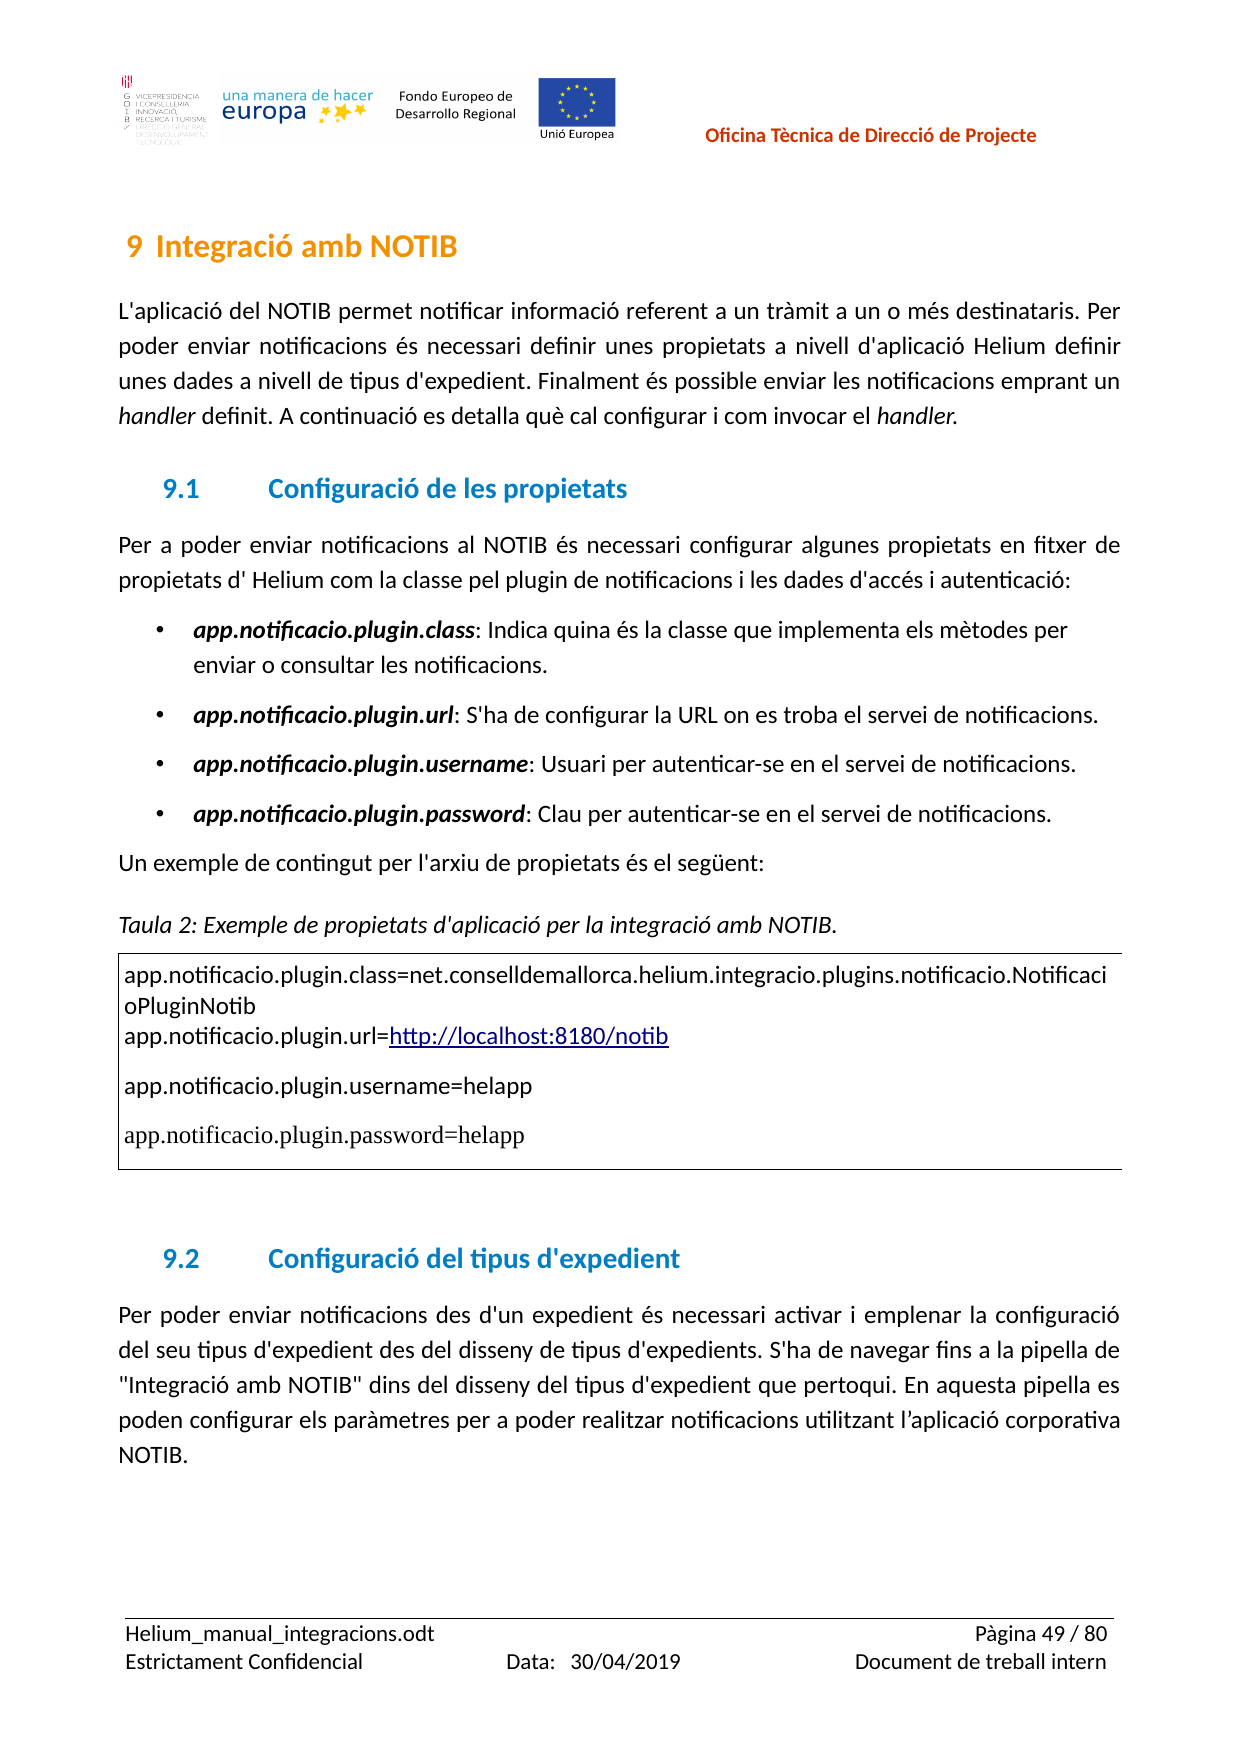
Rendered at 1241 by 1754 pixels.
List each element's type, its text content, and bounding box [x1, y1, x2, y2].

table_header app.notificacio.plugin.class=net.conselldemallorca.helium.integracio.plugins.notificacio.NotificacioPluginNotib app.notificacio.plugin.url=http://localhost:8180/notib app.notificacio.plugin.username=helapp app.notificacio.plugin.password=helapp [119, 954, 1122, 1169]
subtitle Configuració de les propietats [156, 470, 1122, 506]
text Taula 2: Exemple de propietats d'aplicació per la integració amb NOTIB. [118, 910, 1122, 940]
list app.notificacio.plugin.url: S'ha de configurar la URL on es troba el servei de notificacions. [156, 699, 1122, 729]
list app.notificacio.plugin.username: Usuari per autenticar-se en el servei de notificacions. [156, 748, 1122, 779]
text Per a poder enviar notificacions al NOTIB és necessari configurar algunes propietats en fitxer de propietats d' Helium com la classe pel plugin de notificacions i les dades d'accés i autenticació: [118, 530, 1122, 595]
text Per poder enviar notificacions des d'un expedient és necessari activar i emplenar la configuració del seu tipus d'expedient des del disseny de tipus d'expedients. S'ha de navegar fins a la pipella de "Integració amb NOTIB" dins del disseny del tipus d'expedient que pertoqui. En aquesta pipella es poden configurar els paràmetres per a poder realitzar notificacions utilitzant l’aplicació corporativa NOTIB. [118, 1299, 1122, 1470]
subtitle Integració amb NOTIB [118, 225, 1122, 266]
list app.notificacio.plugin.password: Clau per autenticar-se en el servei de notificacions. [156, 798, 1122, 828]
subtitle Configuració del tipus d'expedient [156, 1240, 1122, 1276]
text Un exemple de contingut per l'arxiu de propietats és el següent: [118, 848, 1122, 878]
picture [118, 73, 213, 147]
picture [219, 73, 621, 147]
text L'aplicació del NOTIB permet notificar informació referent a un tràmit a un o més destinataris. Per poder enviar notificacions és necessari definir unes propietats a nivell d'aplicació Helium definir unes dades a nivell de tipus d'expedient. Finalment és possible enviar les notificacions emprant un handler definit. A continuació es detalla què cal configurar i com invocar el handler. [118, 295, 1122, 431]
list app.notificacio.plugin.class: Indica quina és la classe que implementa els mètodes per enviar o consultar les notificacions. [156, 614, 1122, 680]
